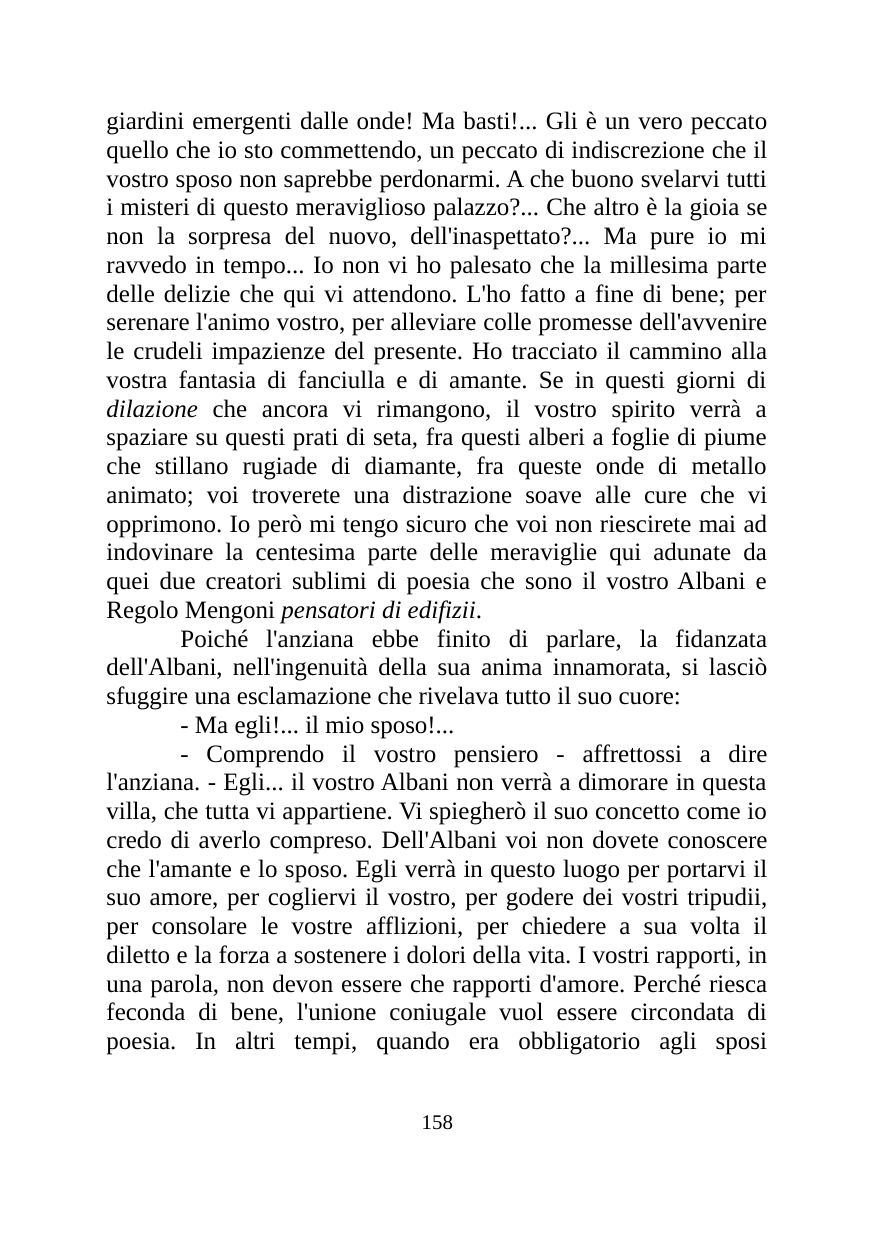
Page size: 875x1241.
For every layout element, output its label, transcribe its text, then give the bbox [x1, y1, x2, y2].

text - Comprendo il vostro pensiero - affrettossi a dire l'anziana. - Egli... il vostro Albani non verrà a dimorare in questa villa, che tutta vi appartiene. Vi spiegherò il suo concetto come io credo di averlo compreso. Dell'Albani voi non dovete conoscere che l'amante e lo sposo. Egli verrà in questo luogo per portarvi il suo amore, per cogliervi il vostro, per godere dei vostri tripudii, per consolare le vostre afflizioni, per chiedere a sua volta il diletto e la forza a sostenere i dolori della vita. I vostri rapporti, in una parola, non devon essere che rapporti d'amore. Perché riesca feconda di bene, l'unione coniugale vuol essere circondata di poesia. In altri tempi, quando era obbligatorio agli sposi [106, 739, 768, 1055]
text Poiché l'anziana ebbe finito di parlare, la fidanzata dell'Albani, nell'ingenuità della sua anima innamorata, si lasciò sfuggire una esclamazione che rivelava tutto il suo cuore: [106, 624, 768, 710]
text giardini emergenti dalle onde! Ma basti!... Gli è un vero peccato quello che io sto commettendo, un peccato di indiscrezione che il vostro sposo non saprebbe perdonarmi. A che buono svelarvi tutti i misteri di questo meraviglioso palazzo?... Che altro è la gioia se non la sorpresa del nuovo, dell'inaspettato?... Ma pure io mi ravvedo in tempo... Io non vi ho palesato che la millesima parte delle delizie che qui vi attendono. L'ho fatto a fine di bene; per serenare l'animo vostro, per alleviare colle promesse dell'avvenire le crudeli impazienze del presente. Ho tracciato il cammino alla vostra fantasia di fanciulla e di amante. Se in questi giorni di dilazione che ancora vi rimangono, il vostro spirito verrà a spaziare su questi prati di seta, fra questi alberi a foglie di piume che stillano rugiade di diamante, fra queste onde di metallo animato; voi troverete una distrazione soave alle cure che vi opprimono. Io però mi tengo sicuro che voi non riescirete mai ad indovinare la centesima parte delle meraviglie qui adunate da quei due creatori sublimi di poesia che sono il vostro Albani e Regolo Mengoni pensatori di edifizii. [106, 106, 768, 624]
text - Ma egli!... il mio sposo!... [106, 710, 768, 739]
